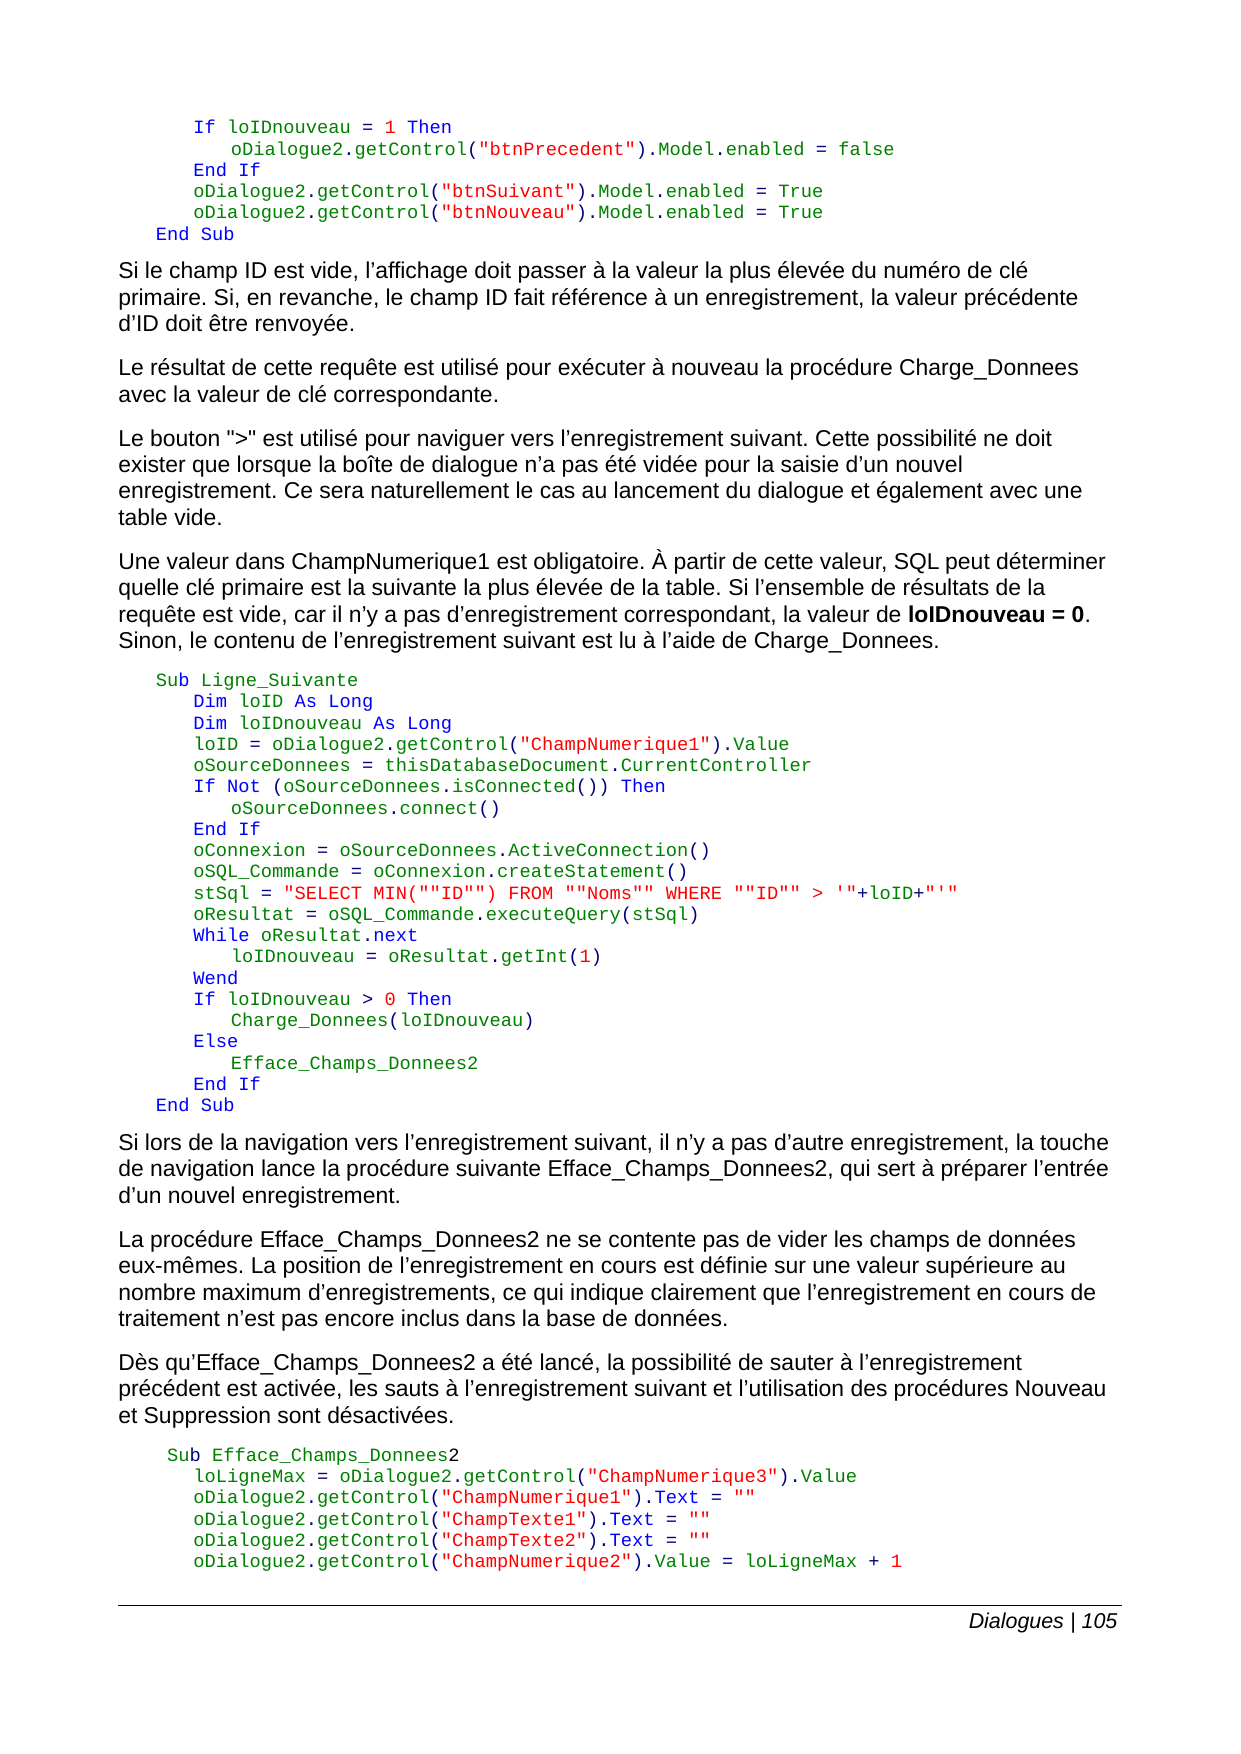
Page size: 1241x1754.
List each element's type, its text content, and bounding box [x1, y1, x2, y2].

text If Not (oSourceDonnees.isConnected()) Then [156, 777, 1122, 798]
text Dès qu’Efface_Champs_Donnees2 a été lancé, la possibilité de sauter à l’enregistrement précédent est activée, les sauts à l’enregistrement suivant et l’utilisation des procédures Nouveau et Suppression sont désactivées. [118, 1349, 1122, 1428]
text oResultat = oSQL_Commande.executeQuery(stSql) [156, 905, 1122, 926]
text oDialogue2.getControl("btnPrecedent").Model.enabled = false [156, 139, 1122, 161]
text oSourceDonnees = thisDatabaseDocument.CurrentController [156, 756, 1122, 777]
text oConnexion = oSourceDonnees.ActiveConnection() [156, 841, 1122, 862]
text Else [156, 1032, 1122, 1053]
text End If [156, 161, 1122, 182]
text oDialogue2.getControl("ChampNumerique1").Text = "" [156, 1488, 1122, 1509]
text oDialogue2.getControl("ChampTexte2").Text = "" [156, 1531, 1122, 1552]
text If loIDnouveau = 1 Then [156, 118, 1122, 139]
text Efface_Champs_Donnees2 [156, 1053, 1122, 1075]
text oDialogue2.getControl("ChampNumerique2").Value = loLigneMax + 1 [156, 1552, 1122, 1573]
text oDialogue2.getControl("ChampTexte1").Text = "" [156, 1509, 1122, 1531]
text loLigneMax = oDialogue2.getControl("ChampNumerique3").Value [156, 1467, 1122, 1488]
text oSourceDonnees.connect() [156, 798, 1122, 820]
text stSql = "SELECT MIN(""ID"") FROM ""Noms"" WHERE ""ID"" > '"+loID+"'" [156, 883, 1122, 905]
text La procédure Efface_Champs_Donnees2 ne se contente pas de vider les champs de données eux-mêmes. La position de l’enregistrement en cours est définie sur une valeur supérieure au nombre maximum d’enregistrements, ce qui indique clairement que l’enregistrement en cours de traitement n’est pas encore inclus dans la base de données. [118, 1226, 1122, 1331]
text Wend [156, 968, 1122, 990]
text loIDnouveau = oResultat.getInt(1) [156, 947, 1122, 968]
text Dim loID As Long [156, 692, 1122, 713]
text End Sub [156, 224, 1122, 246]
text Le bouton ">" est utilisé pour naviguer vers l’enregistrement suivant. Cette possibilité ne doit exister que lorsque la boîte de dialogue n’a pas été vidée pour la saisie d’un nouvel enregistrement. Ce sera naturellement le cas au lancement du dialogue et également avec une table vide. [118, 425, 1122, 530]
text Si le champ ID est vide, l’affichage doit passer à la valeur la plus élevée du numéro de clé primaire. Si, en revanche, le champ ID fait référence à un enregistrement, la valeur précédente d’ID doit être renvoyée. [118, 257, 1122, 337]
text Charge_Donnees(loIDnouveau) [156, 1011, 1122, 1032]
text While oResultat.next [156, 926, 1122, 947]
text ￹Sub Efface_Champs_Donnees2 [156, 1446, 1122, 1467]
text oDialogue2.getControl("btnSuivant").Model.enabled = True [156, 182, 1122, 203]
text End If [156, 1075, 1122, 1096]
text Dim loIDnouveau As Long [156, 713, 1122, 735]
text Sub Ligne_Suivante [156, 671, 1122, 692]
text If loIDnouveau > 0 Then [156, 990, 1122, 1011]
text oSQL_Commande = oConnexion.createStatement() [156, 862, 1122, 883]
text oDialogue2.getControl("btnNouveau").Model.enabled = True [156, 203, 1122, 224]
text End If [156, 820, 1122, 841]
text End Sub [156, 1096, 1122, 1117]
text Une valeur dans ChampNumerique1 est obligatoire. À partir de cette valeur, SQL peut déterminer quelle clé primaire est la suivante la plus élevée de la table. Si l’ensemble de résultats de la requête est vide, car il n’y a pas d’enregistrement correspondant, la valeur de loIDnouveau = 0. Sinon, le contenu de l’enregistrement suivant est lu à l’aide de Charge_Donnees. [118, 548, 1122, 653]
text Le résultat de cette requête est utilisé pour exécuter à nouveau la procédure Charge_Donnees avec la valeur de clé correspondante. [118, 354, 1122, 407]
text Si lors de la navigation vers l’enregistrement suivant, il n’y a pas d’autre enregistrement, la touche de navigation lance la procédure suivante Efface_Champs_Donnees2, qui sert à préparer l’entrée d’un nouvel enregistrement. [118, 1129, 1122, 1208]
text loID = oDialogue2.getControl("ChampNumerique1").Value [156, 735, 1122, 756]
